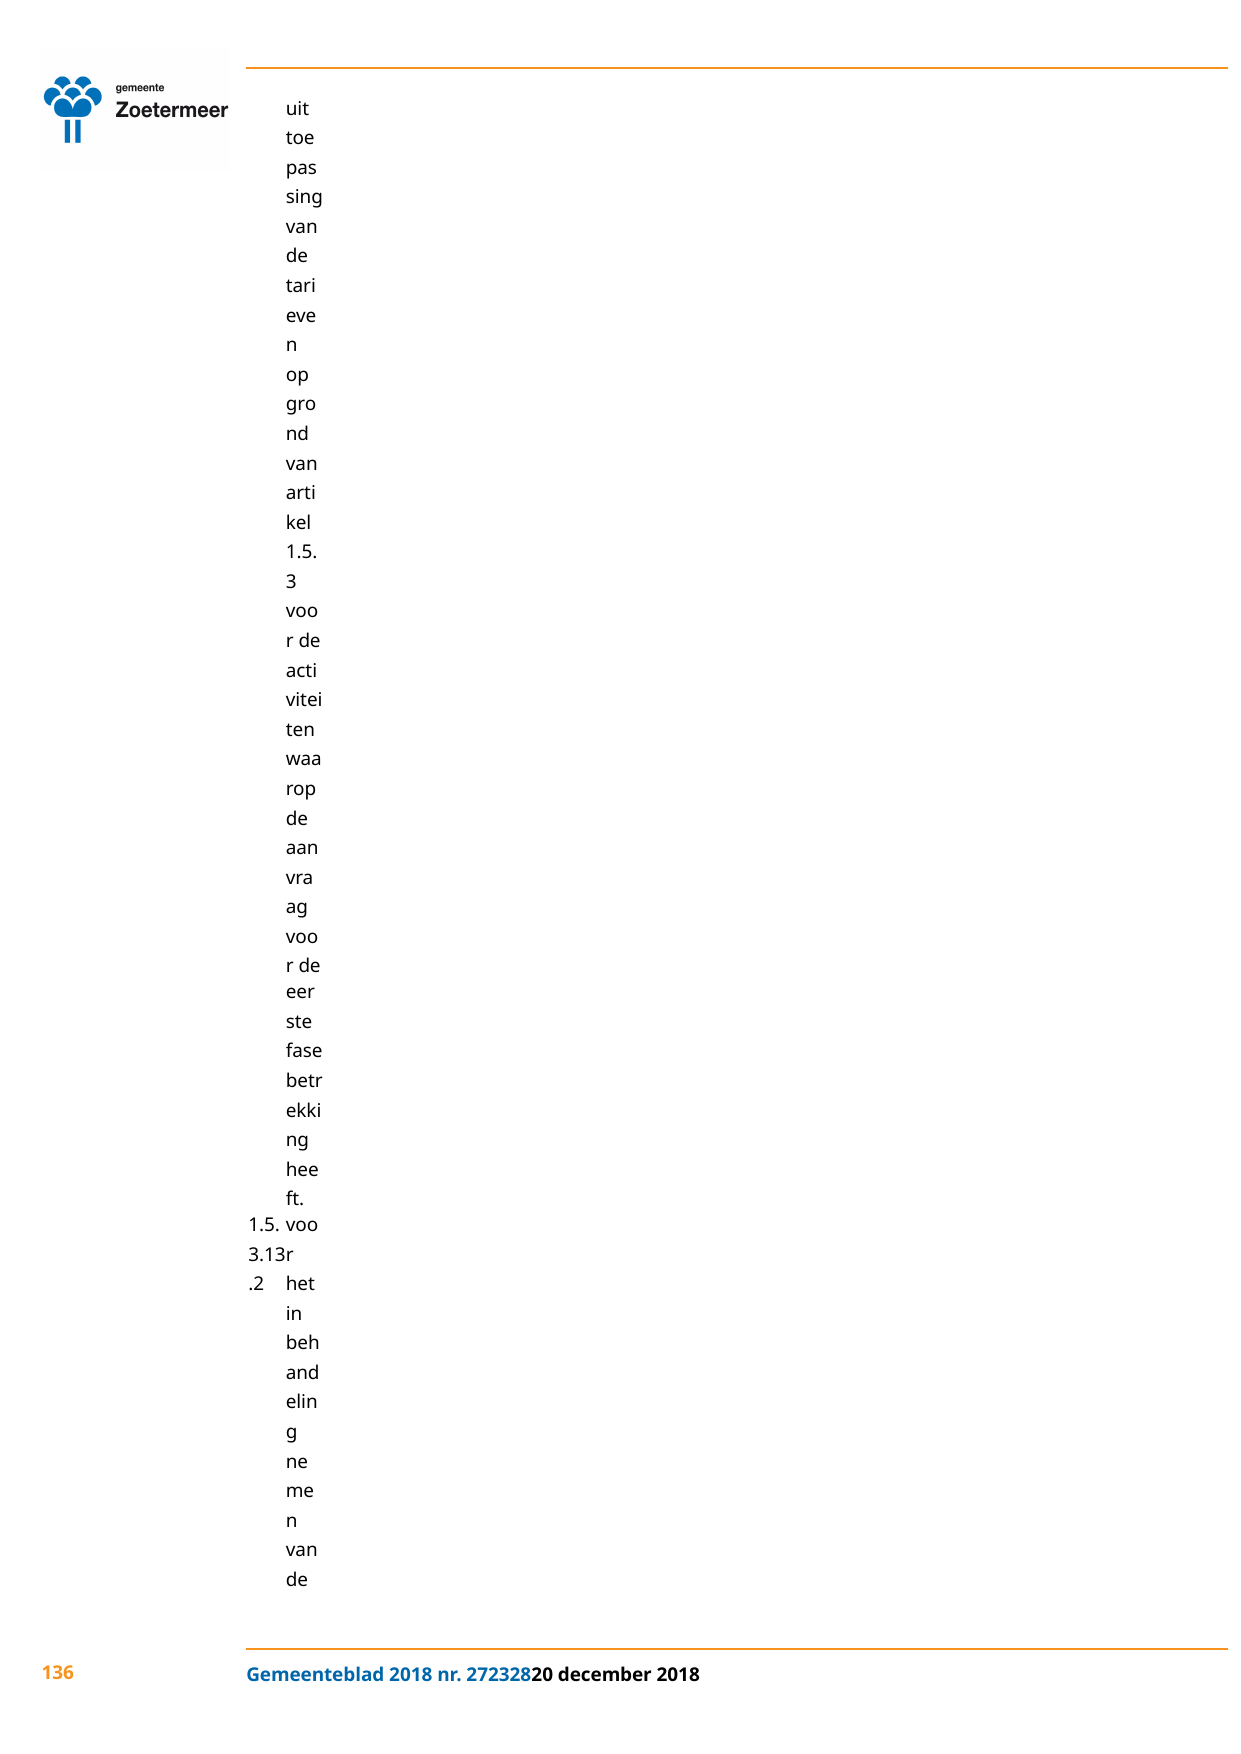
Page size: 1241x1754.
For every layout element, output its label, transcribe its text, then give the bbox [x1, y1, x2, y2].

table_cell [323, 979, 361, 1211]
table_cell [361, 95, 398, 978]
table_cell 1.5.3.13.2 [248, 1211, 286, 1592]
table_cell [323, 1211, 361, 1592]
picture [41, 47, 231, 172]
table_cell [361, 1211, 398, 1592]
table_cell voor het in behandeling nemen van de [286, 1211, 323, 1592]
table_cell [323, 95, 361, 978]
table_cell [248, 979, 286, 1211]
table_cell [248, 95, 286, 978]
table_cell [361, 979, 398, 1211]
table_cell uit toepassing van de tarieven op grond van artikel 1.5.3 voor de activiteiten waarop de aanvraag voor de [286, 95, 323, 978]
table_cell eerste fase betrekking heeft. [286, 979, 323, 1211]
